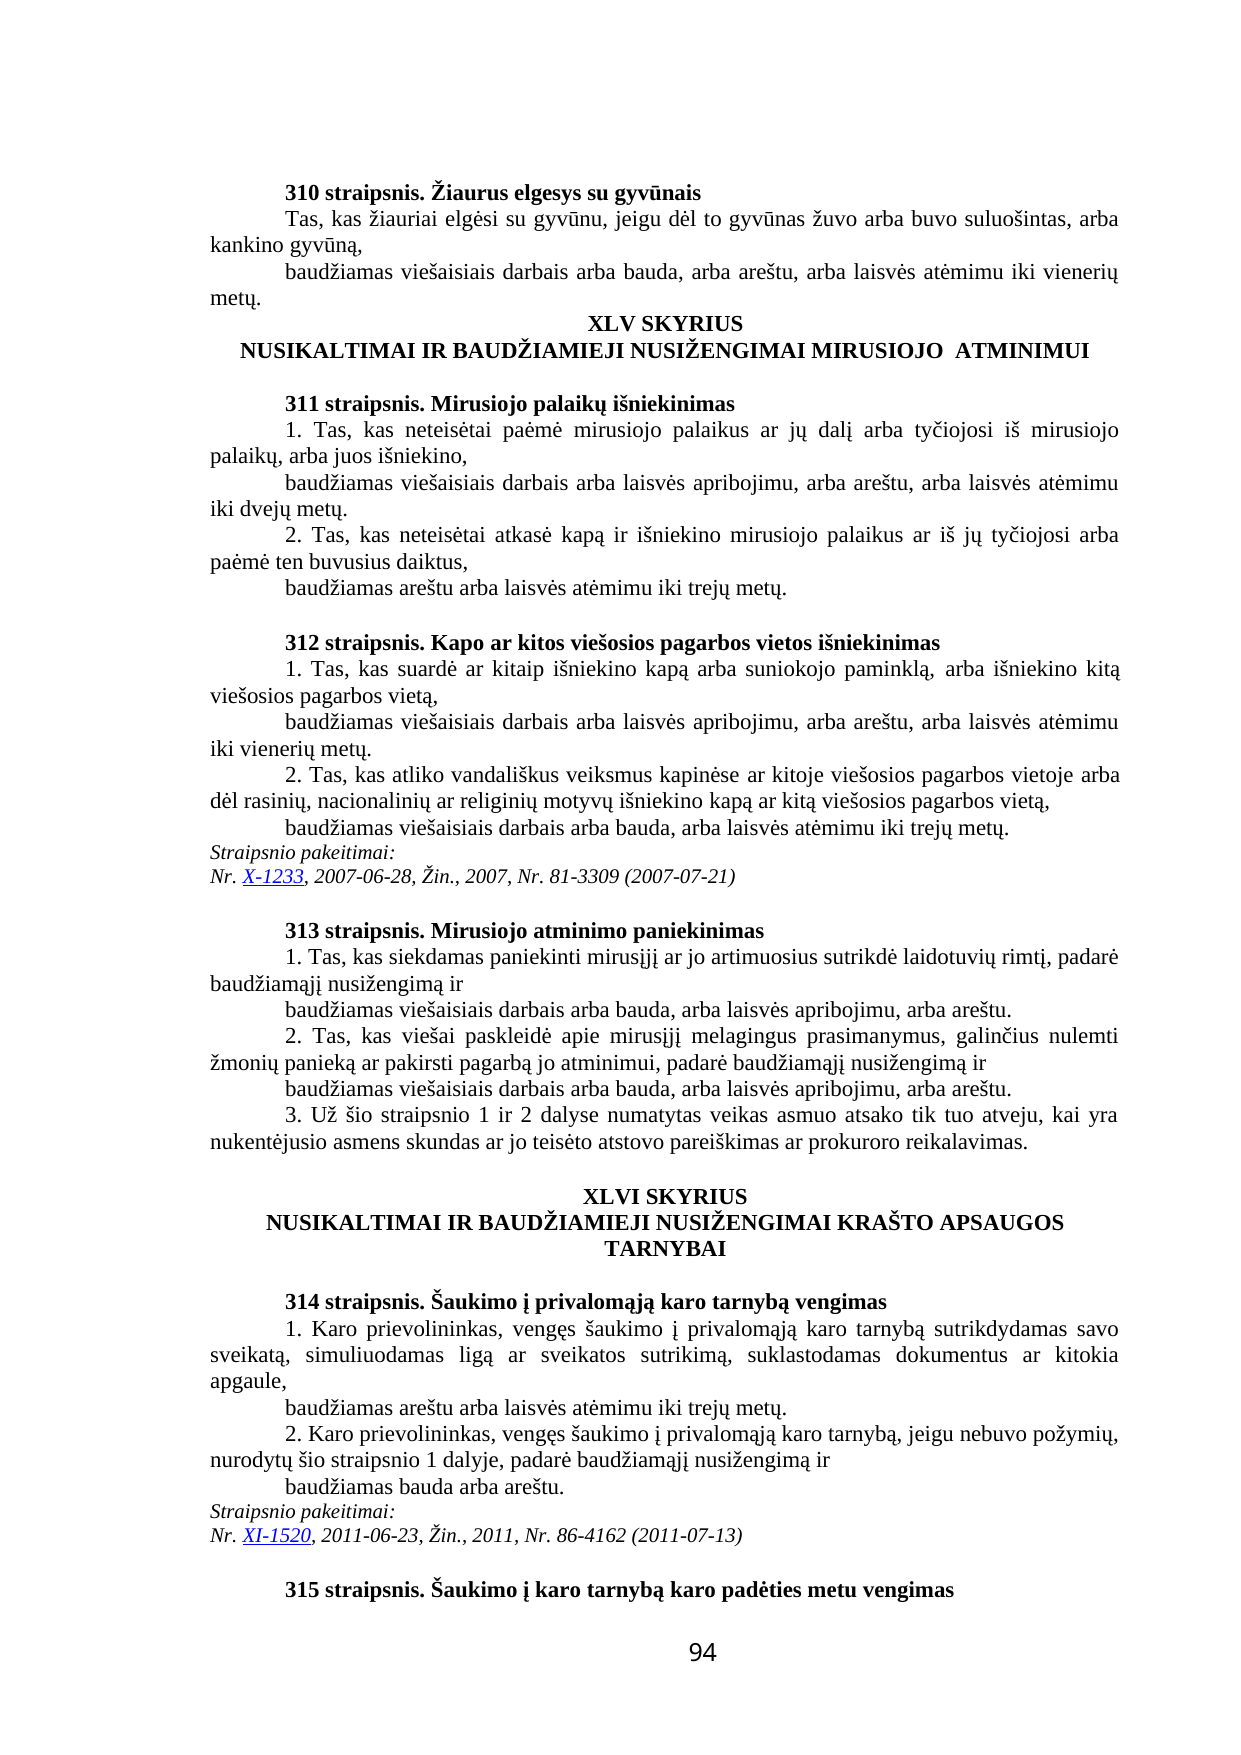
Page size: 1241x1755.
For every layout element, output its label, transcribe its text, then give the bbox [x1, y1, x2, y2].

text 1. Tas, kas siekdamas paniekinti mirusįjį ar jo artimuosius sutrikdė laidotuvių rimtį, padarė baudžiamąjį nusižengimą ir [210, 943, 1120, 996]
text 1. Tas, kas suardė ar kitaip išniekino kapą arba suniokojo paminklą, arba išniekino kitą viešosios pagarbos vietą, [210, 656, 1120, 708]
text baudžiamas viešaisiais darbais arba bauda, arba laisvės apribojimu, arba areštu. [210, 1075, 1120, 1101]
subtitle XLVI skyrius [210, 1183, 1120, 1209]
text 2. Tas, kas atliko vandališkus veiksmus kapinėse ar kitoje viešosios pagarbos vietoje arba dėl rasinių, nacionalinių ar religinių motyvų išniekino kapą ar kitą viešosios pagarbos vietą, [210, 761, 1120, 814]
text NUSIKALTIMAI IR BAUDŽIAMIEJI NUSIŽENGIMAI MIRUSIOJO ATMINIMUI [210, 337, 1120, 363]
text baudžiamas bauda arba areštu. [210, 1473, 1120, 1499]
text Tas, kas žiauriai elgėsi su gyvūnu, jeigu dėl to gyvūnas žuvo arba buvo suluošintas, arba kankino gyvūną, [210, 205, 1120, 258]
text 314 straipsnis. Šaukimo į privalomąją karo tarnybą vengimas [210, 1288, 1120, 1314]
text Straipsnio pakeitimai: [210, 1499, 1120, 1523]
text 310 straipsnis. Žiaurus elgesys su gyvūnais [210, 179, 1120, 205]
text 312 straipsnis. Kapo ar kitos viešosios pagarbos vietos išniekinimas [210, 629, 1120, 656]
text Nr. X-1233, 2007-06-28, Žin., 2007, Nr. 81-3309 (2007-07-21) [210, 864, 1120, 888]
text 2. Tas, kas neteisėtai atkasė kapą ir išniekino mirusiojo palaikus ar iš jų tyčiojosi arba paėmė ten buvusius daiktus, [210, 521, 1120, 574]
text baudžiamas viešaisiais darbais arba laisvės apribojimu, arba areštu, arba laisvės atėmimu iki vienerių metų. [210, 708, 1120, 761]
text 1. Karo prievolininkas, vengęs šaukimo į privalomąją karo tarnybą sutrikdydamas savo sveikatą, simuliuodamas ligą ar sveikatos sutrikimą, suklastodamas dokumentus ar kitokia apgaule, [210, 1314, 1120, 1394]
text 1. Tas, kas neteisėtai paėmė mirusiojo palaikus ar jų dalį arba tyčiojosi iš mirusiojo palaikų, arba juos išniekino, [210, 416, 1120, 469]
text 313 straipsnis. Mirusiojo atminimo paniekinimas [210, 917, 1120, 943]
text XLV SKYRIUS [210, 311, 1120, 337]
text baudžiamas areštu arba laisvės atėmimu iki trejų metų. [210, 1394, 1120, 1420]
text 3. Už šio straipsnio 1 ir 2 dalyse numatytas veikas asmuo atsako tik tuo atveju, kai yra nukentėjusio asmens skundas ar jo teisėto atstovo pareiškimas ar prokuroro reikalavimas. [210, 1101, 1120, 1154]
text baudžiamas viešaisiais darbais arba laisvės apribojimu, arba areštu, arba laisvės atėmimu iki dvejų metų. [210, 469, 1120, 521]
text baudžiamas viešaisiais darbais arba bauda, arba laisvės atėmimu iki trejų metų. [210, 814, 1120, 840]
text 311 straipsnis. Mirusiojo palaikų išniekinimas [210, 389, 1120, 416]
text baudžiamas areštu arba laisvės atėmimu iki trejų metų. [210, 574, 1120, 600]
text 2. Karo prievolininkas, vengęs šaukimo į privalomąją karo tarnybą, jeigu nebuvo požymių, nurodytų šio straipsnio 1 dalyje, padarė baudžiamąjį nusižengimą ir [210, 1420, 1120, 1473]
text baudžiamas viešaisiais darbais arba bauda, arba laisvės apribojimu, arba areštu. [210, 996, 1120, 1022]
text Nr. XI-1520, 2011-06-23, Žin., 2011, Nr. 86-4162 (2011-07-13) [210, 1523, 1120, 1547]
text Straipsnio pakeitimai: [210, 840, 1120, 864]
text 2. Tas, kas viešai paskleidė apie mirusįjį melagingus prasimanymus, galinčius nulemti žmonių panieką ar pakirsti pagarbą jo atminimui, padarė baudžiamąjį nusižengimą ir [210, 1022, 1120, 1075]
text baudžiamas viešaisiais darbais arba bauda, arba areštu, arba laisvės atėmimu iki vienerių metų. [210, 258, 1120, 311]
text 315 straipsnis. Šaukimo į karo tarnybą karo padėties metu vengimas [210, 1576, 1120, 1602]
text Nusikaltimai IR BAUDŽIAMIEJI NUSIŽENGIMAI krašto apsaugos tarnybAI [210, 1209, 1120, 1262]
